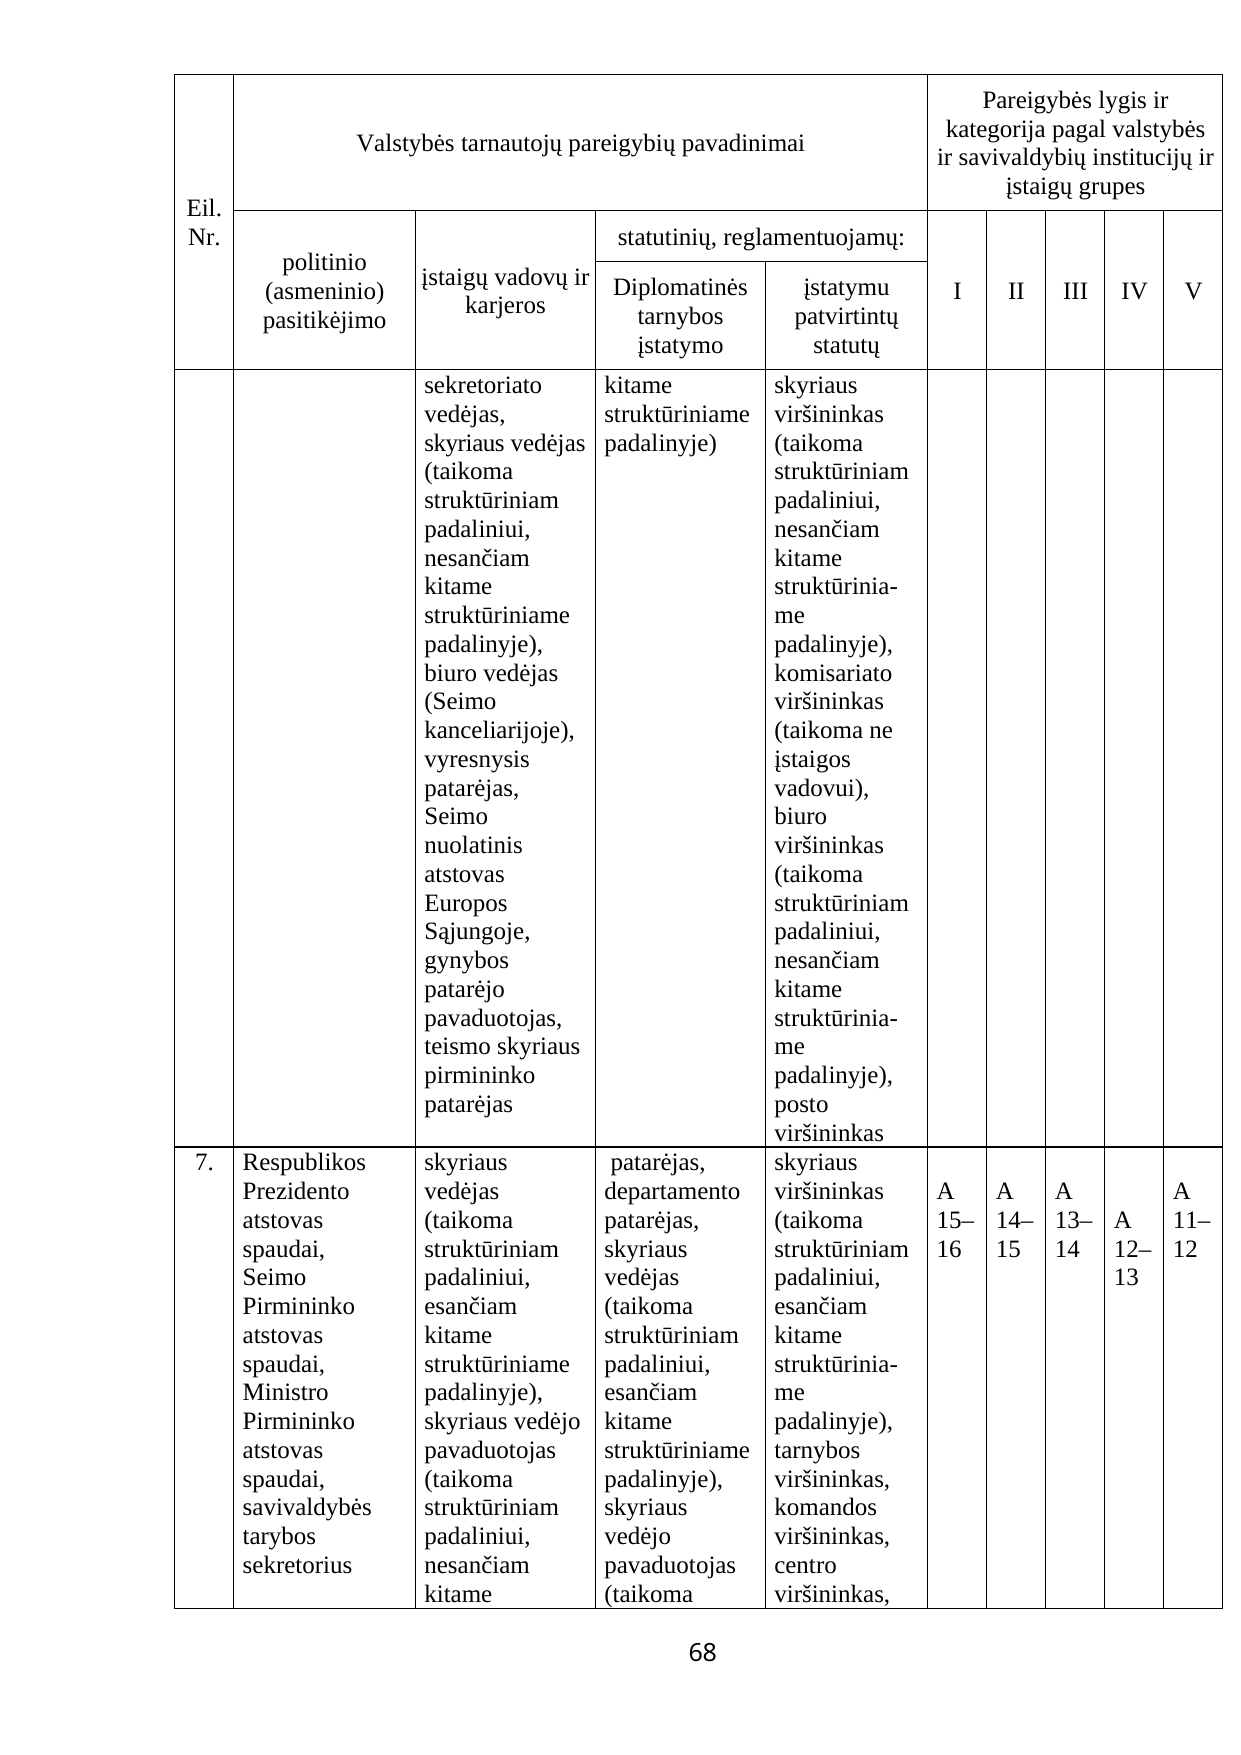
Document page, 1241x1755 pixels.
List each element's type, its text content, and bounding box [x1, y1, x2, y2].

table_cell [234, 370, 415, 1146]
table_cell A 11–12 [1164, 1148, 1222, 1607]
table_header Pareigybės lygis ir kategorija pagal valstybės ir savivaldybių institucijų ir įstaigų grupes [928, 75, 1222, 210]
table_cell III [1046, 211, 1104, 369]
table_header Eil. Nr. [175, 75, 233, 369]
table_cell skyriaus vedėjas (taikoma struktūriniam padaliniui, esančiam kitame struktūriniame padalinyje), skyriaus vedėjo pavaduotojas (taikoma struktūriniam padaliniui, nesančiam kitame [416, 1148, 595, 1607]
table_cell įstatymu patvirtintų statutų [766, 262, 927, 369]
table_cell Respublikos Prezidento atstovas spaudai, Seimo Pirmininko atstovas spaudai, Ministro Pirmininko atstovas spaudai, savivaldybės tarybos sekretorius [234, 1148, 415, 1607]
table_cell politinio (asmeninio) pasitikėjimo [234, 211, 415, 369]
table_cell įstaigų vadovų ir karjeros [416, 211, 595, 369]
table_cell [175, 370, 233, 1146]
table_cell A 14–15 [987, 1148, 1045, 1607]
table_header Valstybės tarnautojų pareigybių pavadinimai [234, 75, 927, 210]
table_cell IV [1105, 211, 1163, 369]
table_cell Diplomatinės tarnybos įstatymo [596, 262, 765, 369]
table_cell II [987, 211, 1045, 369]
table_cell A 12–13 [1105, 1148, 1163, 1607]
table_cell [1105, 370, 1163, 1146]
table_cell skyriaus viršininkas (taikoma struktūriniam padaliniui, nesančiam kitame struktūrinia-me padalinyje), komisariato viršininkas (taikoma ne įstaigos vadovui), biuro viršininkas (taikoma struktūriniam padaliniui, nesančiam kitame struktūrinia-me padalinyje), posto viršininkas [766, 370, 927, 1146]
table_cell I [928, 211, 986, 369]
table_cell skyriaus viršininkas (taikoma struktūriniam padaliniui, esančiam kitame struktūrinia-me padalinyje), tarnybos viršininkas, komandos viršininkas, centro viršininkas, [766, 1148, 927, 1607]
table_cell kitame struktūriniame padalinyje) [596, 370, 765, 1146]
table_cell [1164, 370, 1222, 1146]
table_cell A 15–16 [928, 1148, 986, 1607]
table_cell [987, 370, 1045, 1146]
table_cell [928, 370, 986, 1146]
table_cell sekretoriato vedėjas, skyriaus vedėjas (taikoma struktūriniam padaliniui, nesančiam kitame struktūriniame padalinyje), biuro vedėjas (Seimo kanceliarijoje), vyresnysis patarėjas, Seimo nuolatinis atstovas Europos Sąjungoje, gynybos patarėjo pavaduotojas, teismo skyriaus pirmininko patarėjas [416, 370, 595, 1146]
table_cell 7. [175, 1148, 233, 1607]
table_cell statutinių, reglamentuojamų: [596, 211, 927, 261]
table_cell A 13–14 [1046, 1148, 1104, 1607]
table_cell V [1164, 211, 1222, 369]
table_cell patarėjas, departamento patarėjas, skyriaus vedėjas (taikoma struktūriniam padaliniui, esančiam kitame struktūriniame padalinyje), skyriaus vedėjo pavaduotojas (taikoma [596, 1148, 765, 1607]
table_cell [1046, 370, 1104, 1146]
